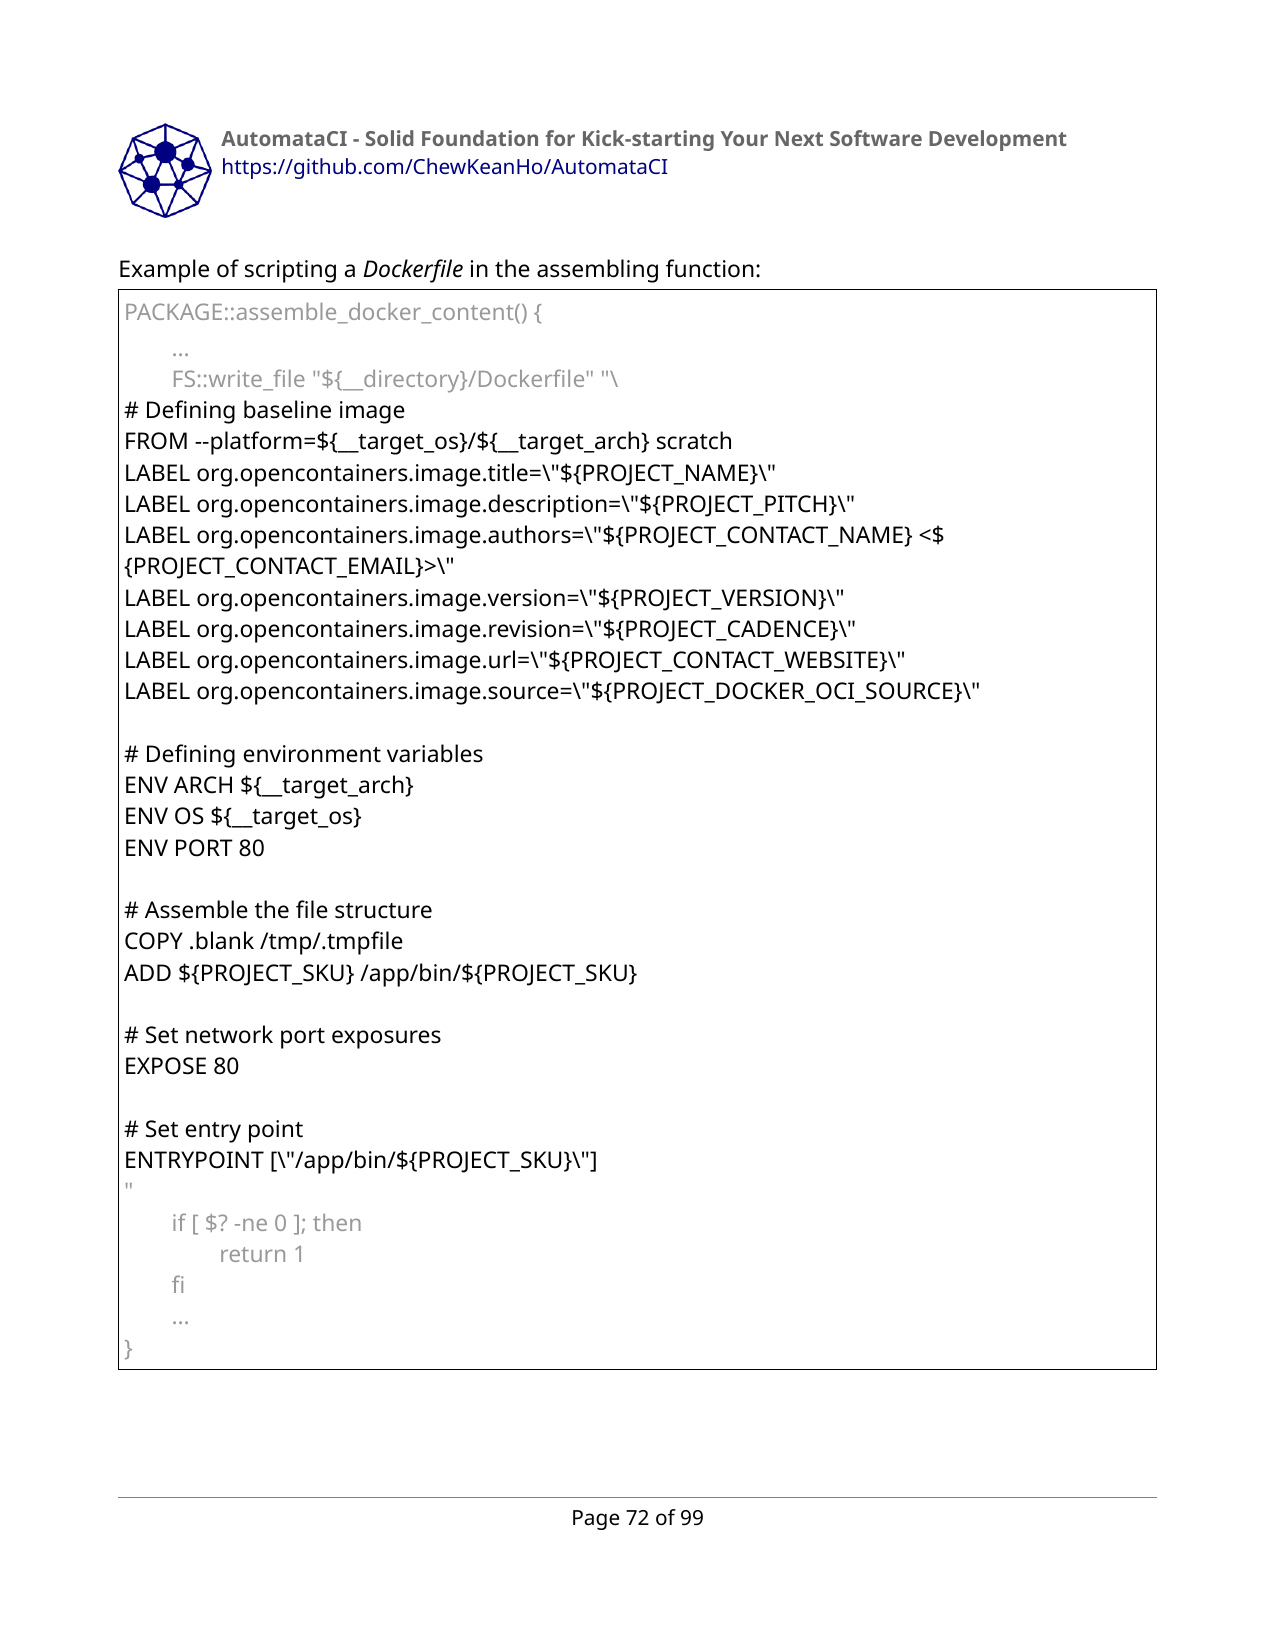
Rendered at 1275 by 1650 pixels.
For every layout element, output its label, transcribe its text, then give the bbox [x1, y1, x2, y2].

table_header PACKAGE::assemble_docker_content() { … FS::write_file "${__directory}/Dockerfile" "\ # Defining baseline image FROM --platform=${__target_os}/${__target_arch} scratch LABEL org.opencontainers.image.title=\"${PROJECT_NAME}\" LABEL org.opencontainers.image.description=\"${PROJECT_PITCH}\" LABEL org.opencontainers.image.authors=\"${PROJECT_CONTACT_NAME} <${PROJECT_CONTACT_EMAIL}>\" LABEL org.opencontainers.image.version=\"${PROJECT_VERSION}\" LABEL org.opencontainers.image.revision=\"${PROJECT_CADENCE}\" LABEL org.opencontainers.image.url=\"${PROJECT_CONTACT_WEBSITE}\" LABEL org.opencontainers.image.source=\"${PROJECT_DOCKER_OCI_SOURCE}\" # Defining environment variables ENV ARCH ${__target_arch} ENV OS ${__target_os} ENV PORT 80 # Assemble the file structure COPY .blank /tmp/.tmpfile ADD ${PROJECT_SKU} /app/bin/${PROJECT_SKU} # Set network port exposures EXPOSE 80 # Set entry point ENTRYPOINT [\"/app/bin/${PROJECT_SKU}\"] " if [ $? -ne 0 ]; then return 1 fi … } [119, 290, 1156, 1368]
text Example of scripting a Dockerfile in the assembling function: [118, 253, 1157, 284]
picture [118, 123, 212, 218]
